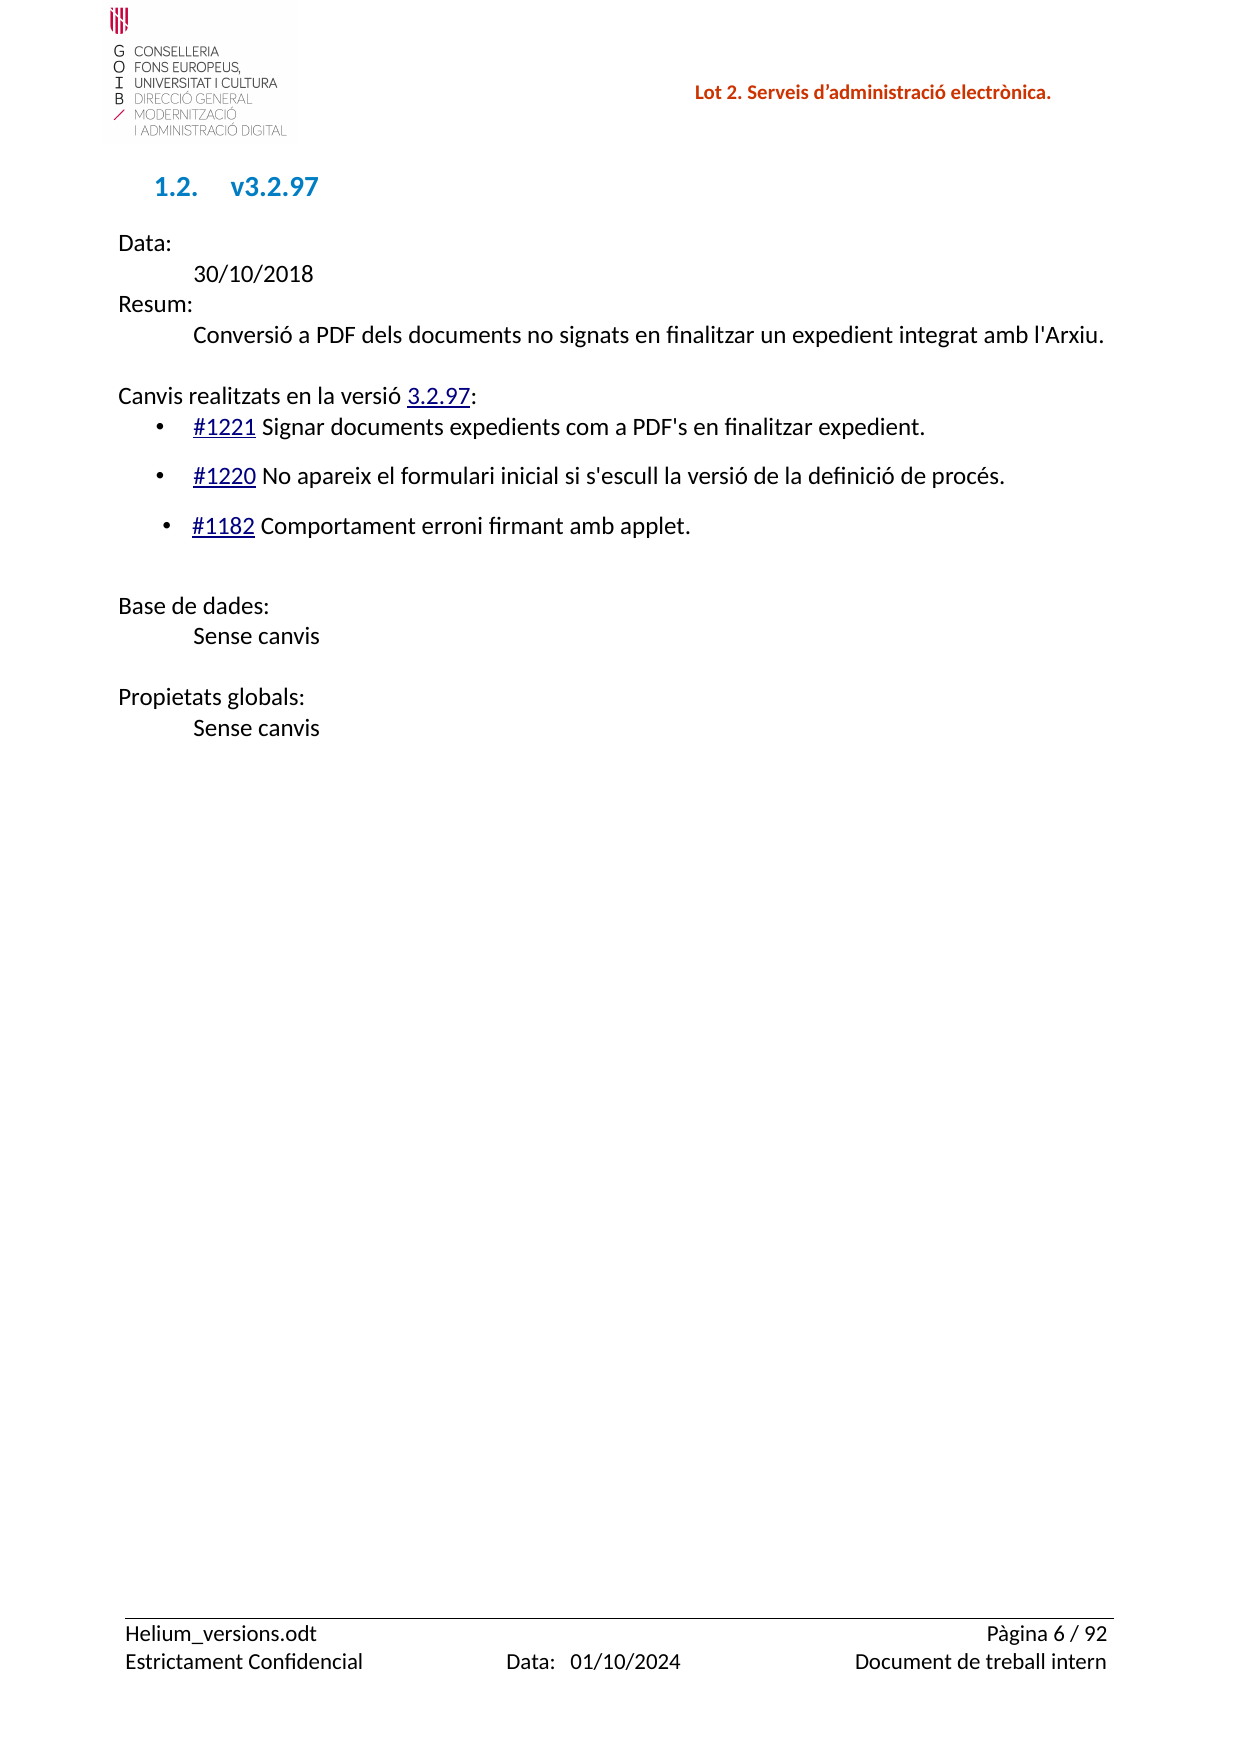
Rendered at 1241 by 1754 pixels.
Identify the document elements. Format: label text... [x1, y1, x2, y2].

text 30/10/2018 [118, 258, 1122, 289]
text Sense canvis [118, 712, 1122, 743]
text Conversió a PDF dels documents no signats en finalitzar un expedient integrat amb l'Arxiu. [118, 319, 1122, 350]
picture [100, 0, 297, 144]
list #1182 Comportament erroni firmant amb applet. [162, 510, 1122, 540]
list #1220 No apareix el formulari inicial si s'escull la versió de la definició de procés. [156, 460, 1122, 491]
subtitle v3.2.97 [153, 168, 1122, 204]
text Base de dades: [118, 590, 1122, 621]
text Resum: [118, 289, 1122, 319]
text Canvis realitzats en la versió 3.2.97: [118, 380, 1122, 411]
list #1221 Signar documents expedients com a PDF's en finalitzar expedient. [156, 411, 1122, 441]
text Sense canvis [118, 621, 1122, 651]
text Data: [118, 228, 1122, 258]
text Propietats globals: [118, 682, 1122, 712]
